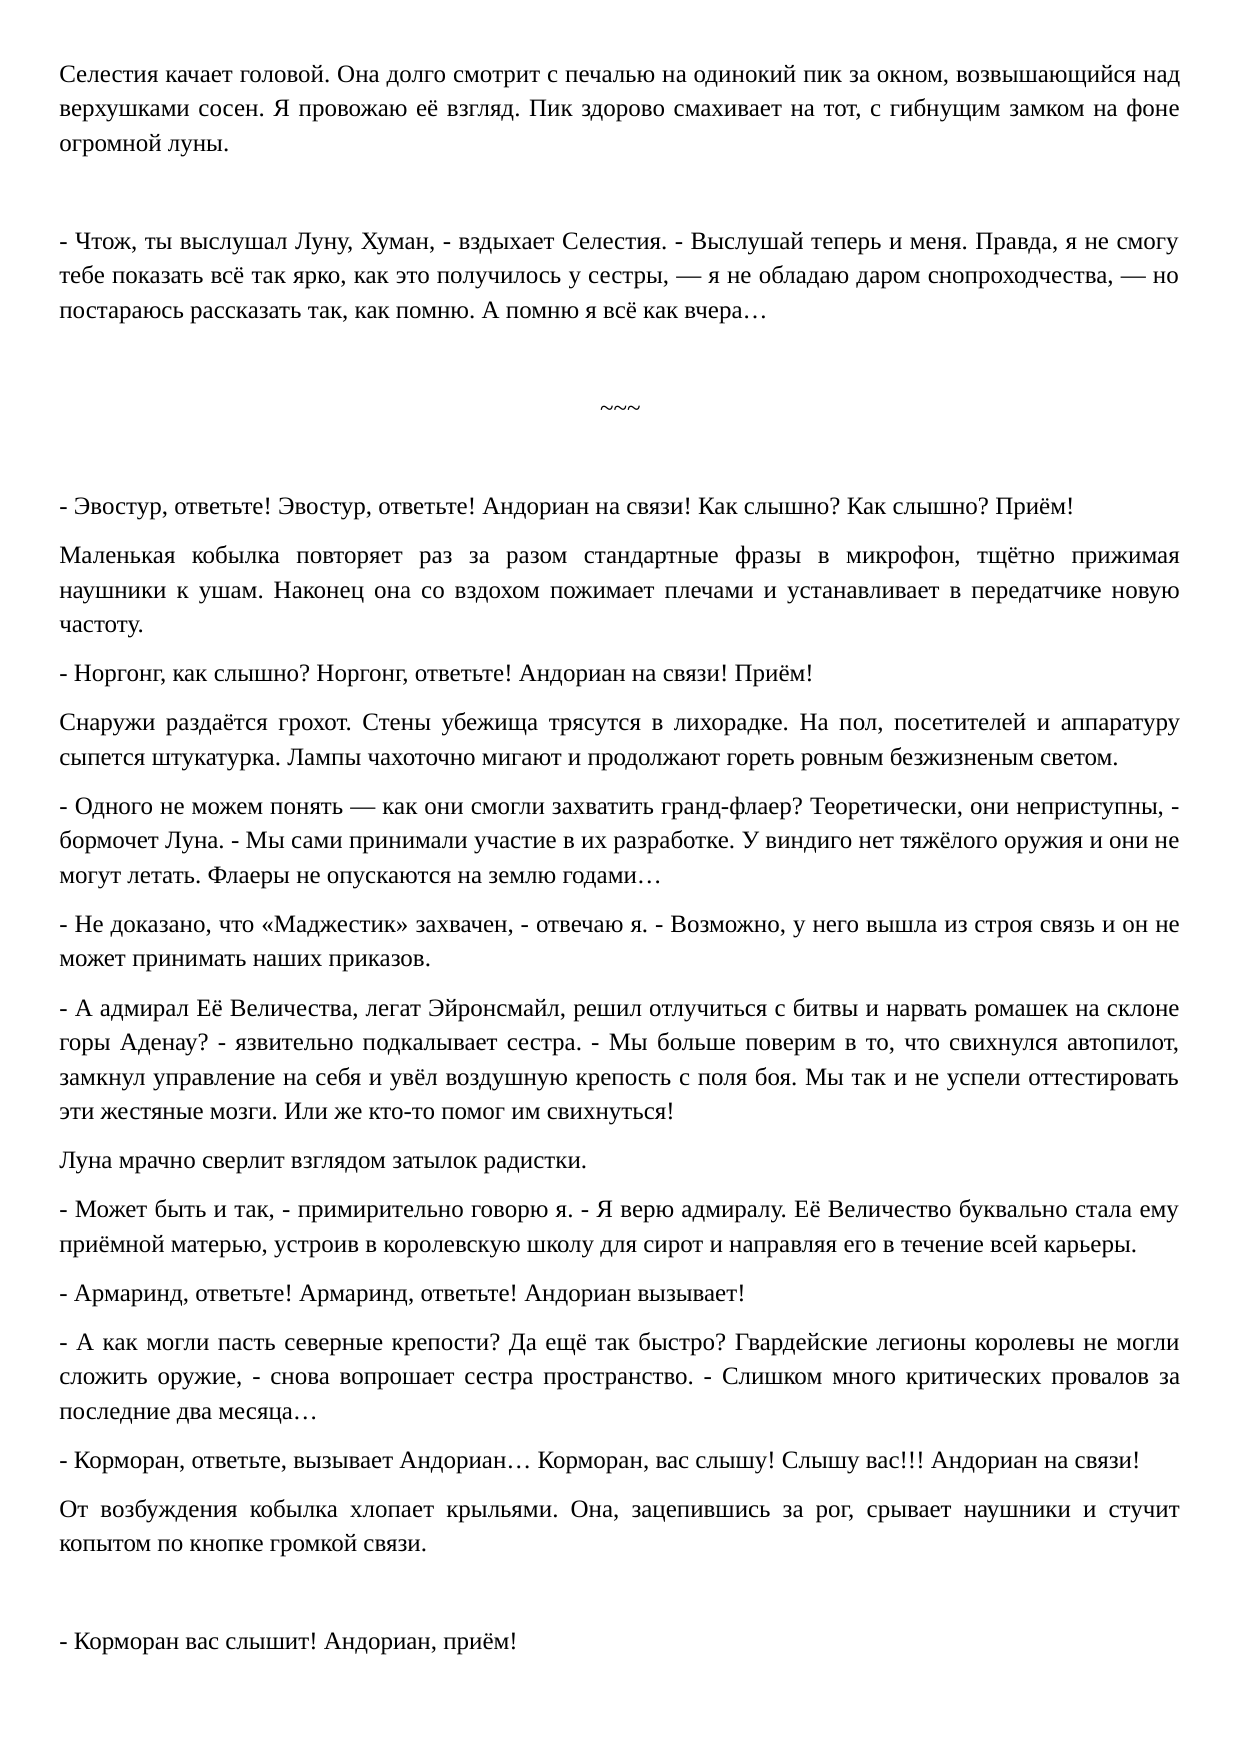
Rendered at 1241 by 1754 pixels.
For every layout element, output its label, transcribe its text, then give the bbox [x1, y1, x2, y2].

text - Армаринд, ответьте! Армаринд, ответьте! Андориан вызывает! [59, 1278, 1181, 1306]
text - А как могли пасть северные крепости? Да ещё так быстро? Гвардейские легионы королевы не могли сложить оружие, - снова вопрошает сестра пространство. - Слишком много критических провалов за последние два месяца… [59, 1327, 1181, 1424]
text Луна мрачно сверлит взглядом затылок радистки. [59, 1145, 1181, 1174]
text - Корморан вас слышит! Андориан, приём! [59, 1626, 1181, 1655]
text - Чтож, ты выслушал Луну, Хуман, - вздыхает Селестия. - Выслушай теперь и меня. Правда, я не смогу тебе показать всё так ярко, как это получилось у сестры, — я не обладаю даром снопроходчества, — но постараюсь рассказать так, как помню. А помню я всё как вчера… [59, 226, 1181, 324]
text - Корморан, ответьте, вызывает Андориан… Корморан, вас слышу! Слышу вас!!! Андориан на связи! [59, 1445, 1181, 1473]
text ~~~ [59, 393, 1181, 422]
text Селестия качает головой. Она долго смотрит с печалью на одинокий пик за окном, возвышающийся над верхушками сосен. Я провожаю её взгляд. Пик здорово смахивает на тот, с гибнущим замком на фоне огромной луны. [59, 59, 1181, 157]
text От возбуждения кобылка хлопает крыльями. Она, зацепившись за рог, срывает наушники и стучит копытом по кнопке громкой связи. [59, 1494, 1181, 1557]
text - А адмирал Её Величества, легат Эйронсмайл, решил отлучиться с битвы и нарвать ромашек на склоне горы Аденау? - язвительно подкалывает сестра. - Мы больше поверим в то, что свихнулся автопилот, замкнул управление на себя и увёл воздушную крепость с поля боя. Мы так и не успели оттестировать эти жестяные мозги. Или же кто-то помог им свихнуться! [59, 993, 1181, 1125]
text Снаружи раздаётся грохот. Стены убежища трясутся в лихорадке. На пол, посетителей и аппаратуру сыпется штукатурка. Лампы чахоточно мигают и продолжают гореть ровным безжизненым светом. [59, 707, 1181, 771]
text - Эвостур, ответьте! Эвостур, ответьте! Андориан на связи! Как слышно? Как слышно? Приём! [59, 491, 1181, 520]
text - Норгонг, как слышно? Норгонг, ответьте! Андориан на связи! Приём! [59, 658, 1181, 687]
text - Может быть и так, - примирительно говорю я. - Я верю адмиралу. Её Величество буквально стала ему приёмной матерью, устроив в королевскую школу для сирот и направляя его в течение всей карьеры. [59, 1194, 1181, 1257]
text Маленькая кобылка повторяет раз за разом стандартные фразы в микрофон, тщётно прижимая наушники к ушам. Наконец она со вздохом пожимает плечами и устанавливает в передатчике новую частоту. [59, 540, 1181, 638]
text - Одного не можем понять — как они смогли захватить гранд-флаер? Теоретически, они неприступны, - бормочет Луна. - Мы сами принимали участие в их разработке. У виндиго нет тяжёлого оружия и они не могут летать. Флаеры не опускаются на землю годами… [59, 791, 1181, 889]
text - Не доказано, что «Маджестик» захвачен, - отвечаю я. - Возможно, у него вышла из строя связь и он не может принимать наших приказов. [59, 909, 1181, 972]
